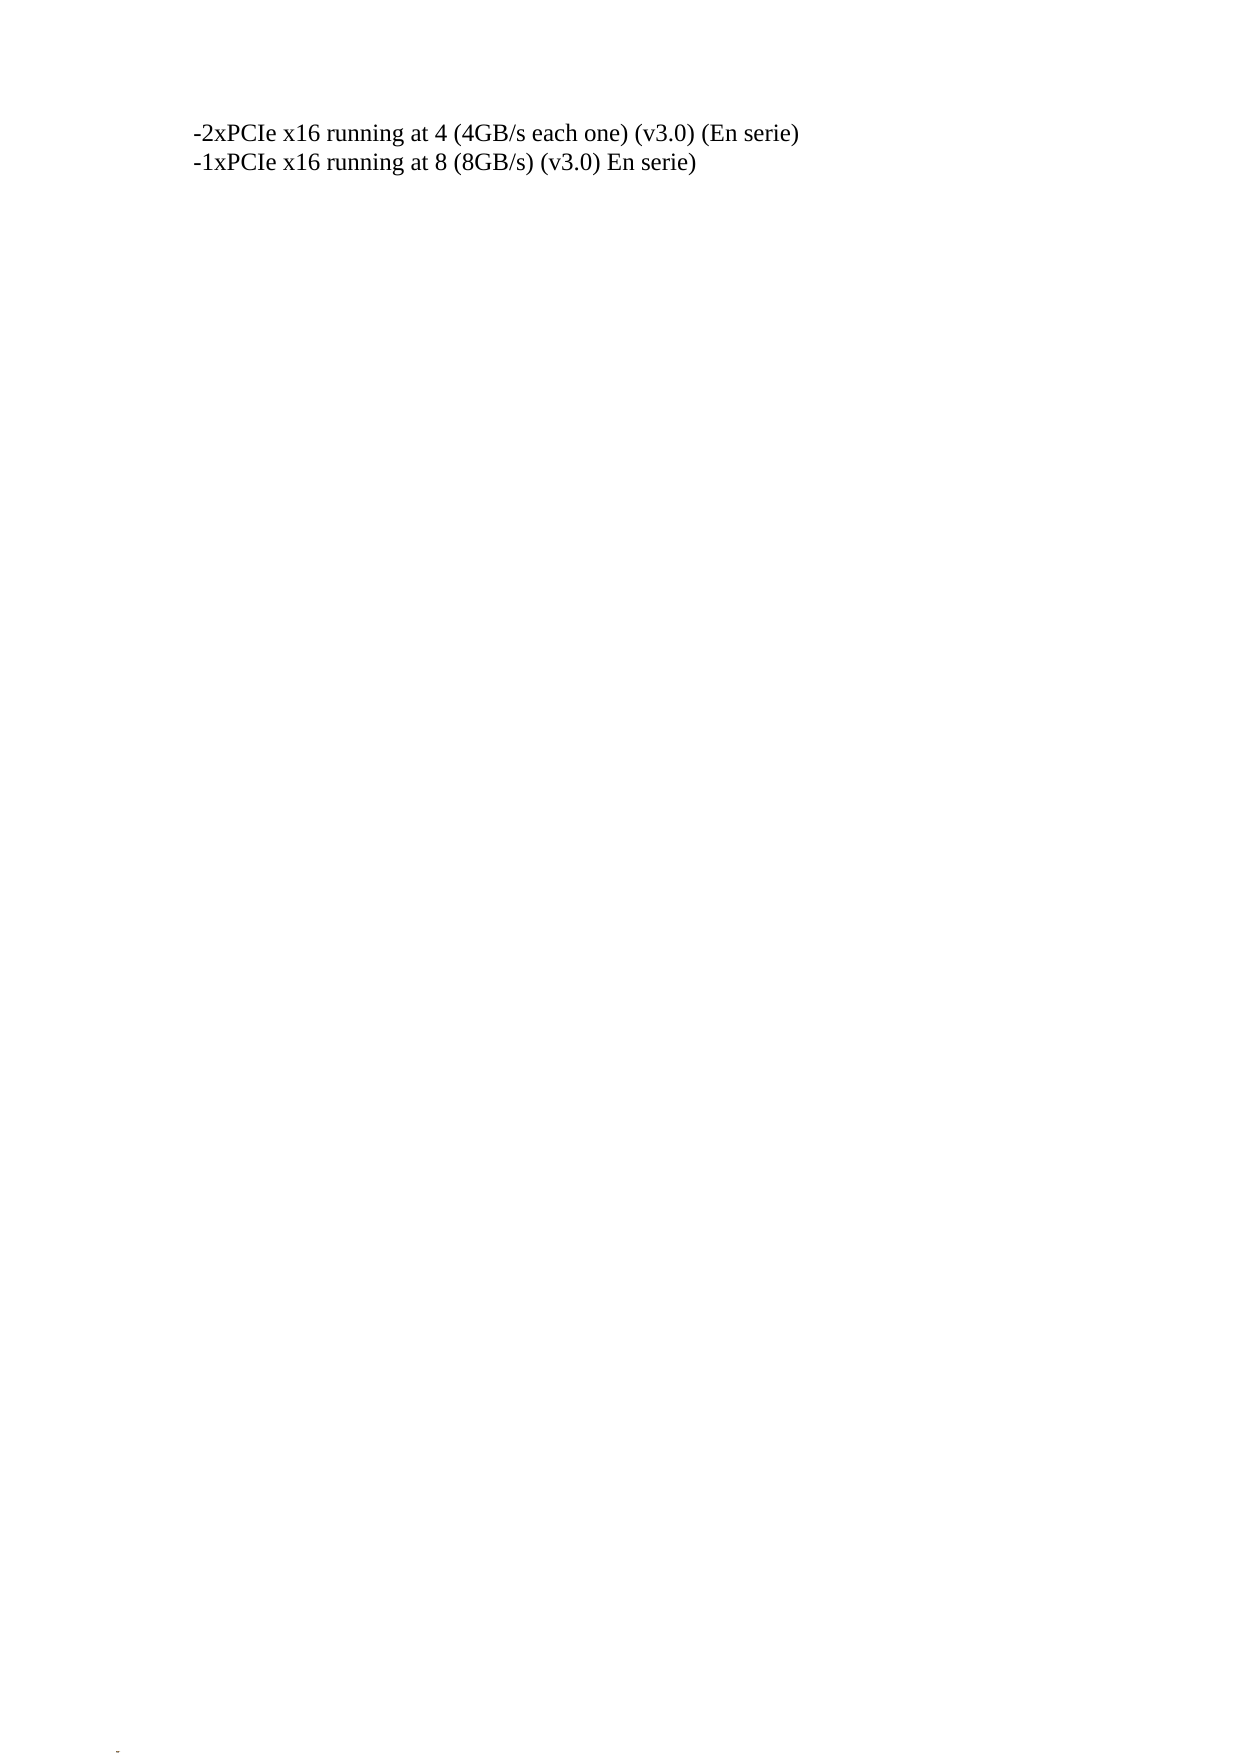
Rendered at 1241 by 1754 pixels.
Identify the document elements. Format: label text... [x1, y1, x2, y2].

text -2xPCIe x16 running at 4 (4GB/s each one) (v3.0) (En serie) [118, 118, 1122, 147]
text -1xPCIe x16 running at 8 (8GB/s) (v3.0) En serie) [118, 147, 1122, 176]
